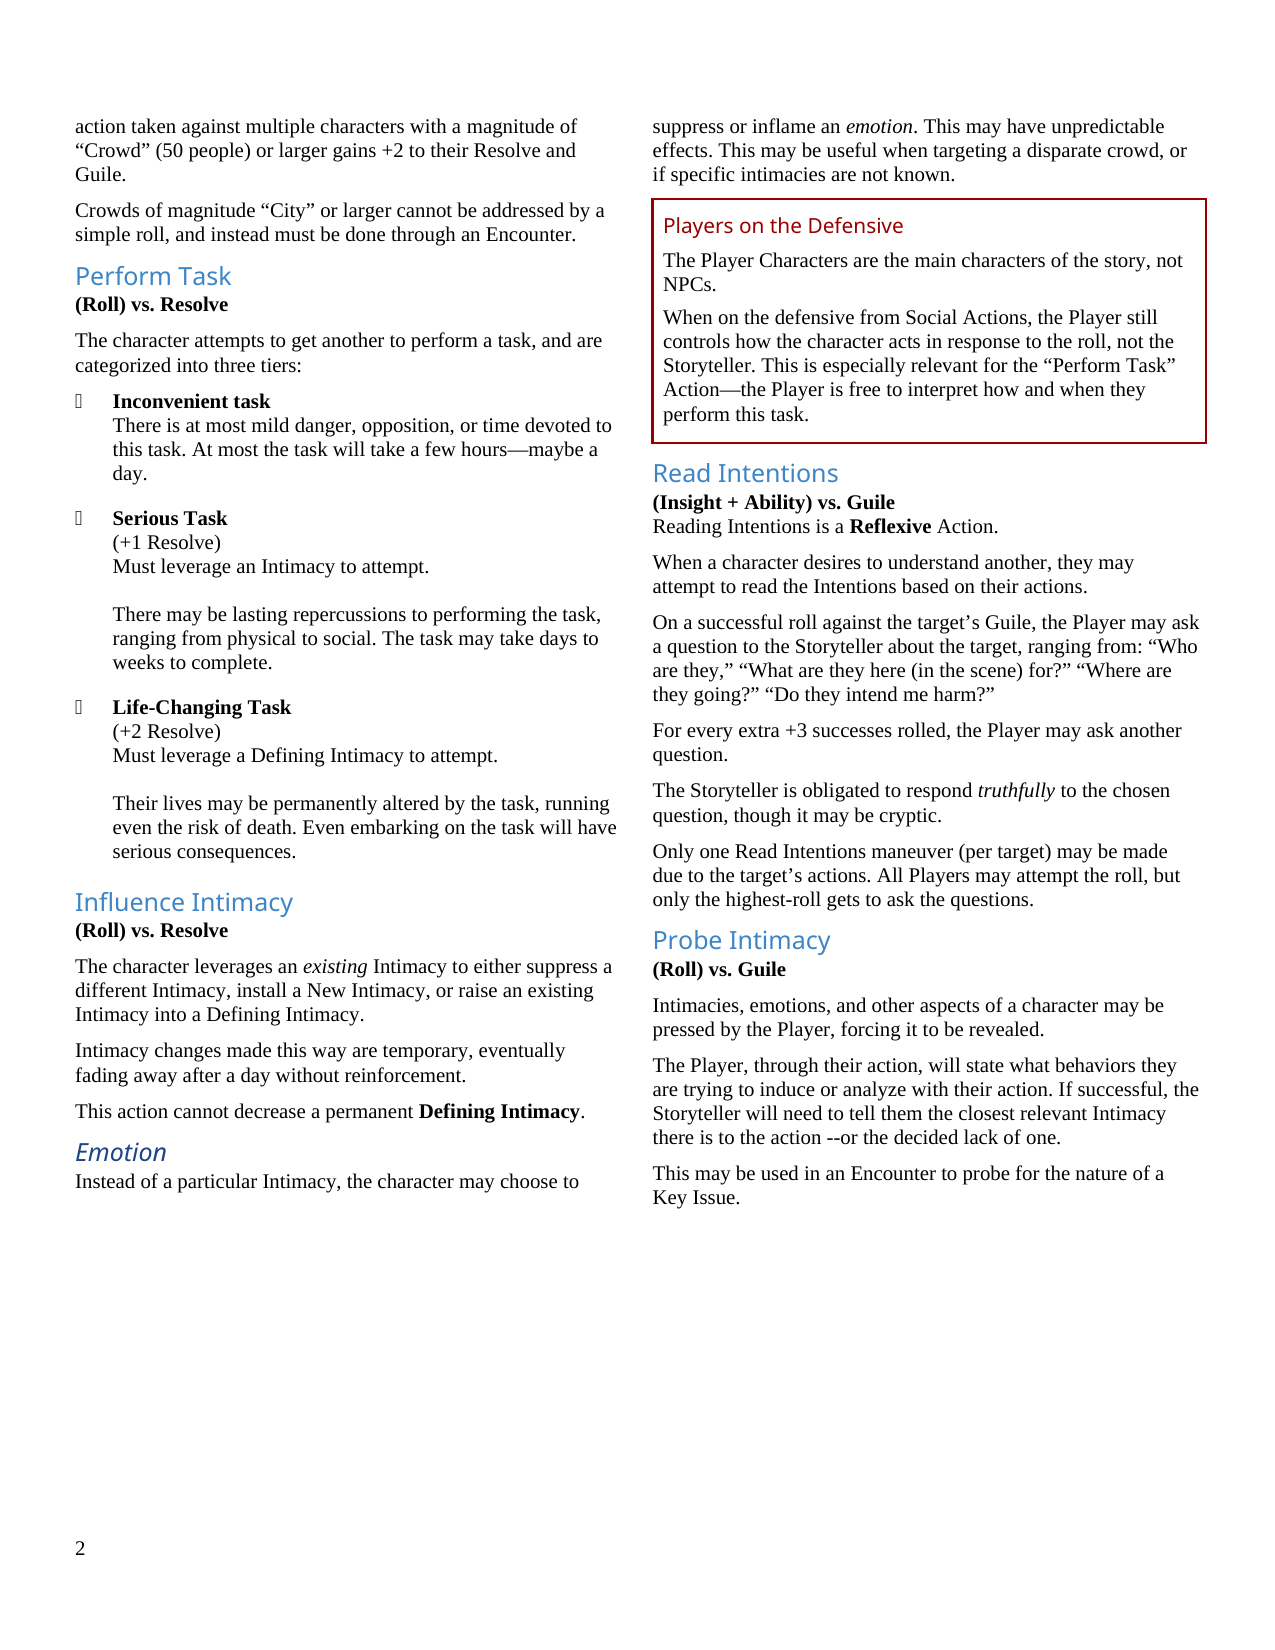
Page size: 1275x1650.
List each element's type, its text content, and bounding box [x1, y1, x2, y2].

text Instead of a particular Intimacy, the character may choose to [75, 1169, 622, 1193]
text Intimacies, emotions, and other aspects of a character may be pressed by the Player, forcing it to be revealed. [652, 993, 1200, 1041]
table_header Players on the Defensive The Player Characters are the main characters of the story, not NPCs. When on the defensive from Social Actions, the Player still controls how the character acts in response to the roll, not the Storyteller. This is especially relevant for the “Perform Task” Action—the Player is free to interpret how and when they perform this task. [654, 200, 1205, 442]
text On a successful roll against the target’s Guile, the Player may ask a question to the Storyteller about the target, ranging from: “Who are they,” “What are they here (in the scene) for?” “Where are they going?” “Do they intend me harm?” [652, 610, 1200, 706]
text (Insight + Ability) vs. Guile Reading Intentions is a Reflexive Action. [652, 490, 1200, 538]
text For every extra +3 successes rolled, the Player may ask another question. [652, 718, 1200, 766]
list Serious Task (+1 Resolve) Must leverage an Intimacy to attempt. There may be lasting repercussions to performing the task, ranging from physical to social. The task may take days to weeks to complete. [75, 506, 622, 674]
text suppress or inflame an emotion. This may have unpredictable effects. This may be useful when targeting a disparate crowd, or if specific intimacies are not known. [652, 114, 1200, 186]
text The Storyteller is obligated to respond truthfully to the chosen question, though it may be cryptic. [652, 778, 1200, 827]
text (Roll) vs. Resolve [75, 292, 622, 316]
subtitle Read Intentions [652, 456, 1200, 490]
text Crowds of magnitude “City” or larger cannot be addressed by a simple roll, and instead must be done through an Encounter. [75, 198, 622, 246]
text (Roll) vs. Resolve [75, 918, 622, 942]
text This action cannot decrease a permanent Defining Intimacy. [75, 1098, 622, 1123]
text The character leverages an existing Intimacy to either suppress a different Intimacy, install a New Intimacy, or raise an existing Intimacy into a Defining Intimacy. [75, 954, 622, 1026]
subtitle Emotion [75, 1134, 622, 1169]
subtitle Influence Intimacy [75, 884, 622, 918]
text This may be used in an Encounter to probe for the nature of a Key Issue. [652, 1161, 1200, 1209]
text The Player, through their action, will state what behaviors they are trying to induce or analyze with their action. If successful, the Storyteller will need to tell them the closest relevant Intimacy there is to the action --or the decided lack of one. [652, 1053, 1200, 1149]
subtitle Perform Task [75, 258, 622, 292]
text action taken against multiple characters with a magnitude of “Crowd” (50 people) or larger gains +2 to their Resolve and Guile. [75, 114, 622, 186]
list Life-Changing Task (+2 Resolve) Must leverage a Defining Intimacy to attempt. Their lives may be permanently altered by the task, running even the risk of death. Even embarking on the task will have serious consequences. [75, 695, 622, 863]
text When a character desires to understand another, they may attempt to read the Intentions based on their actions. [652, 550, 1200, 598]
text The character attempts to get another to perform a task, and are categorized into three tiers: [75, 328, 622, 377]
text Only one Read Intentions maneuver (per target) may be made due to the target’s actions. All Players may attempt the roll, but only the highest-roll gets to ask the questions. [652, 838, 1200, 911]
text Intimacy changes made this way are temporary, eventually fading away after a day without reinforcement. [75, 1038, 622, 1087]
text (Roll) vs. Guile [652, 957, 1200, 981]
list Inconvenient task There is at most mild danger, opposition, or time devoted to this task. At most the task will take a few hours—maybe a day. [75, 388, 622, 485]
subtitle Probe Intimacy [652, 923, 1200, 957]
